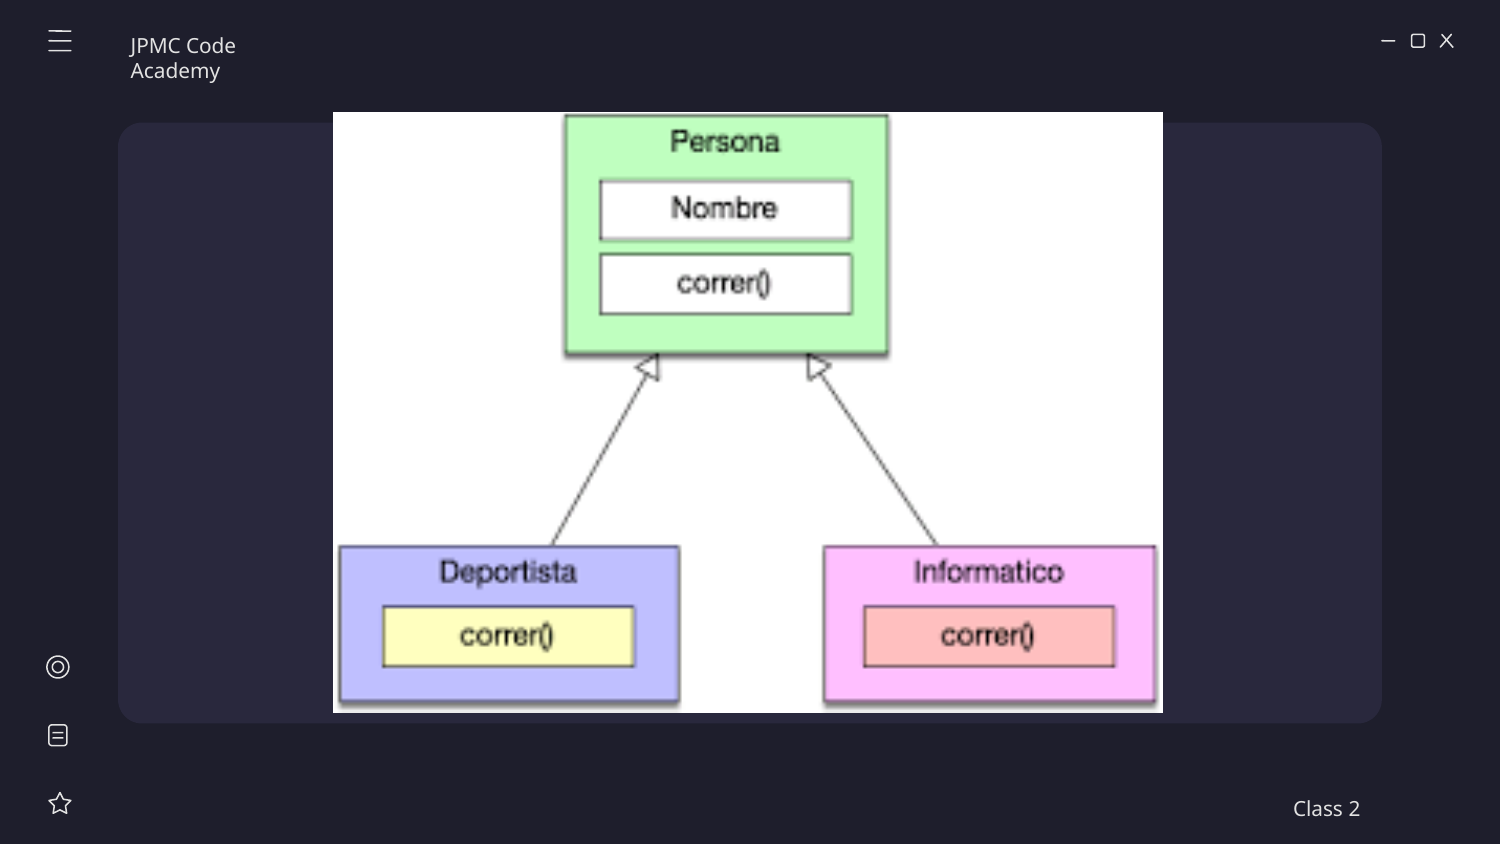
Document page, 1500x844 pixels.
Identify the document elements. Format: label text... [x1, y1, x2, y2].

text_box Class 2 [1278, 780, 1453, 826]
text_box JPMC Code Academy [130, 18, 306, 64]
picture [333, 112, 1163, 713]
